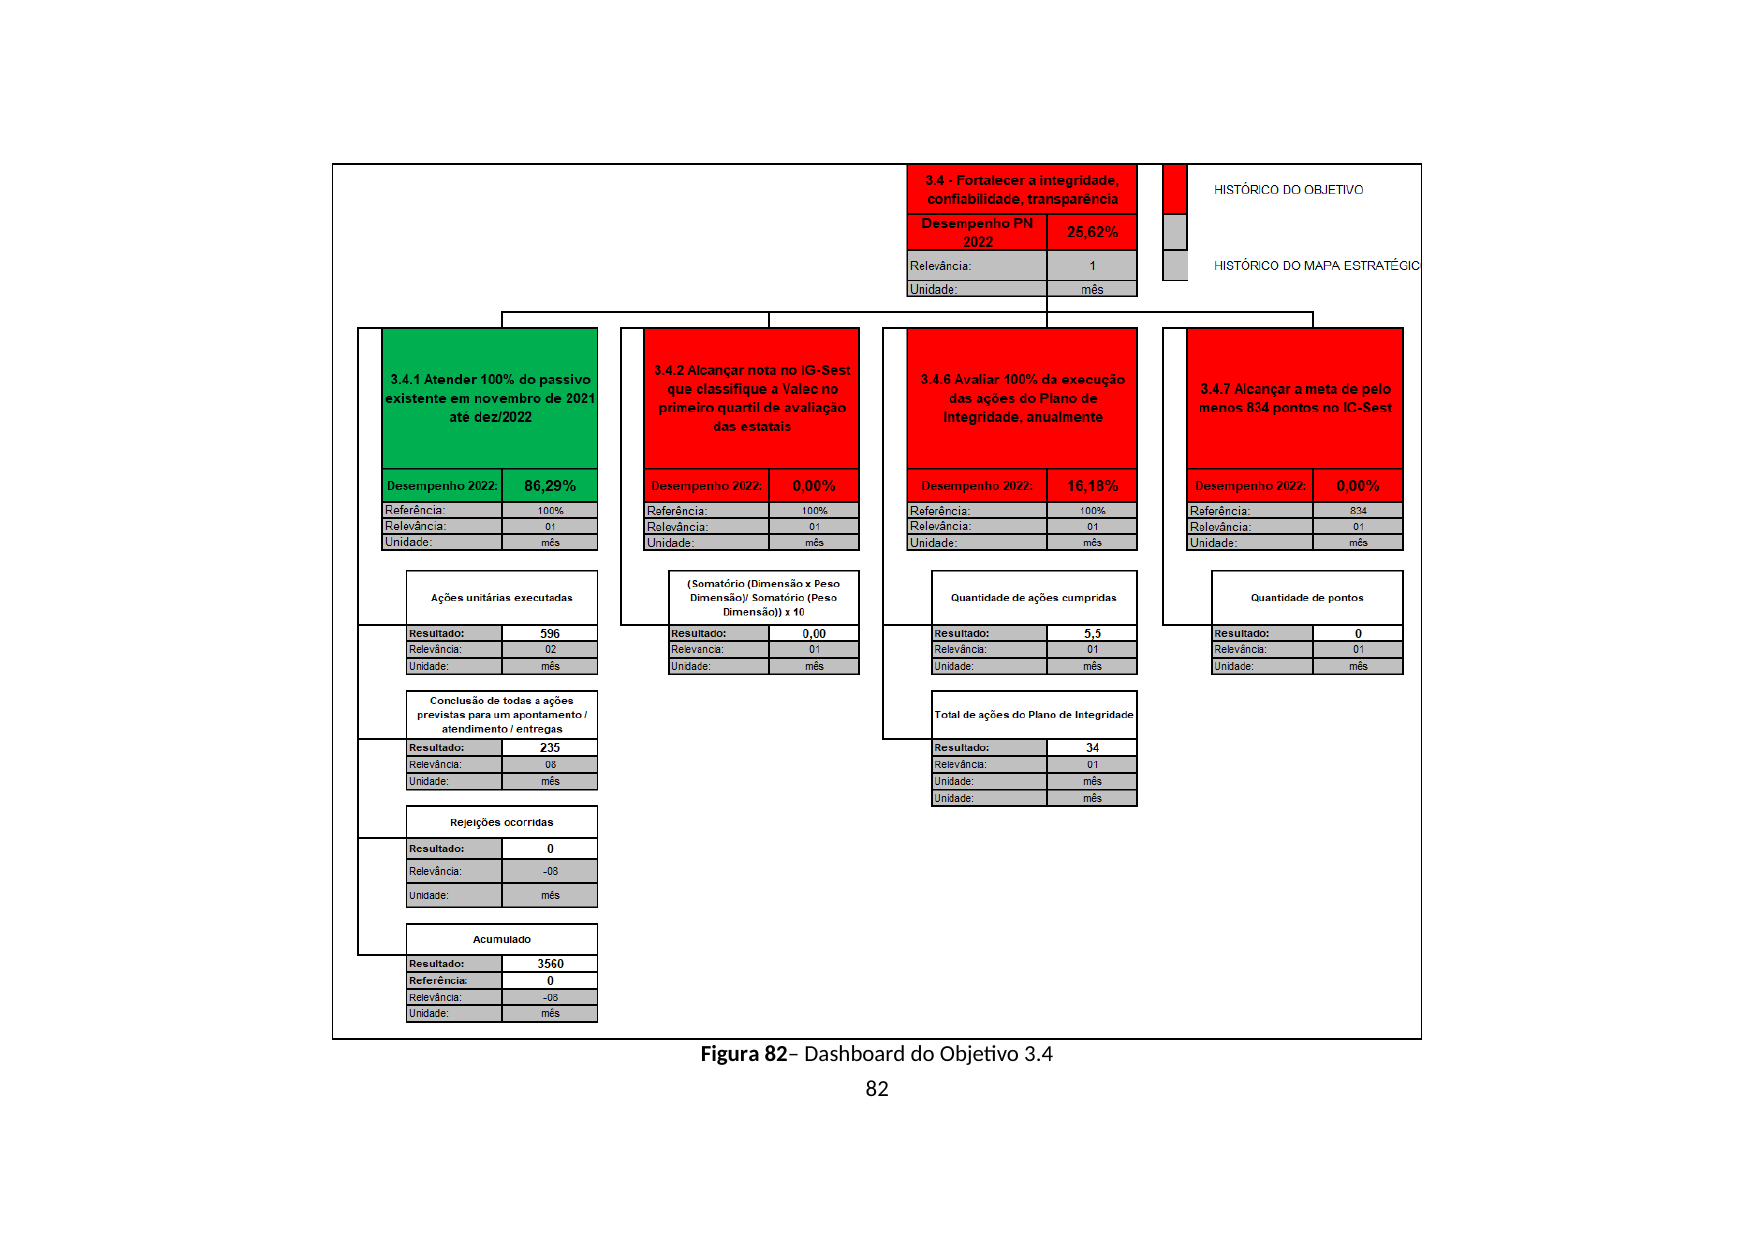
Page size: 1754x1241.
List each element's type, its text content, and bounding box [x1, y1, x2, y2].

text Figura 82– Dashboard do Objetivo 3.4 [150, 1039, 1604, 1067]
